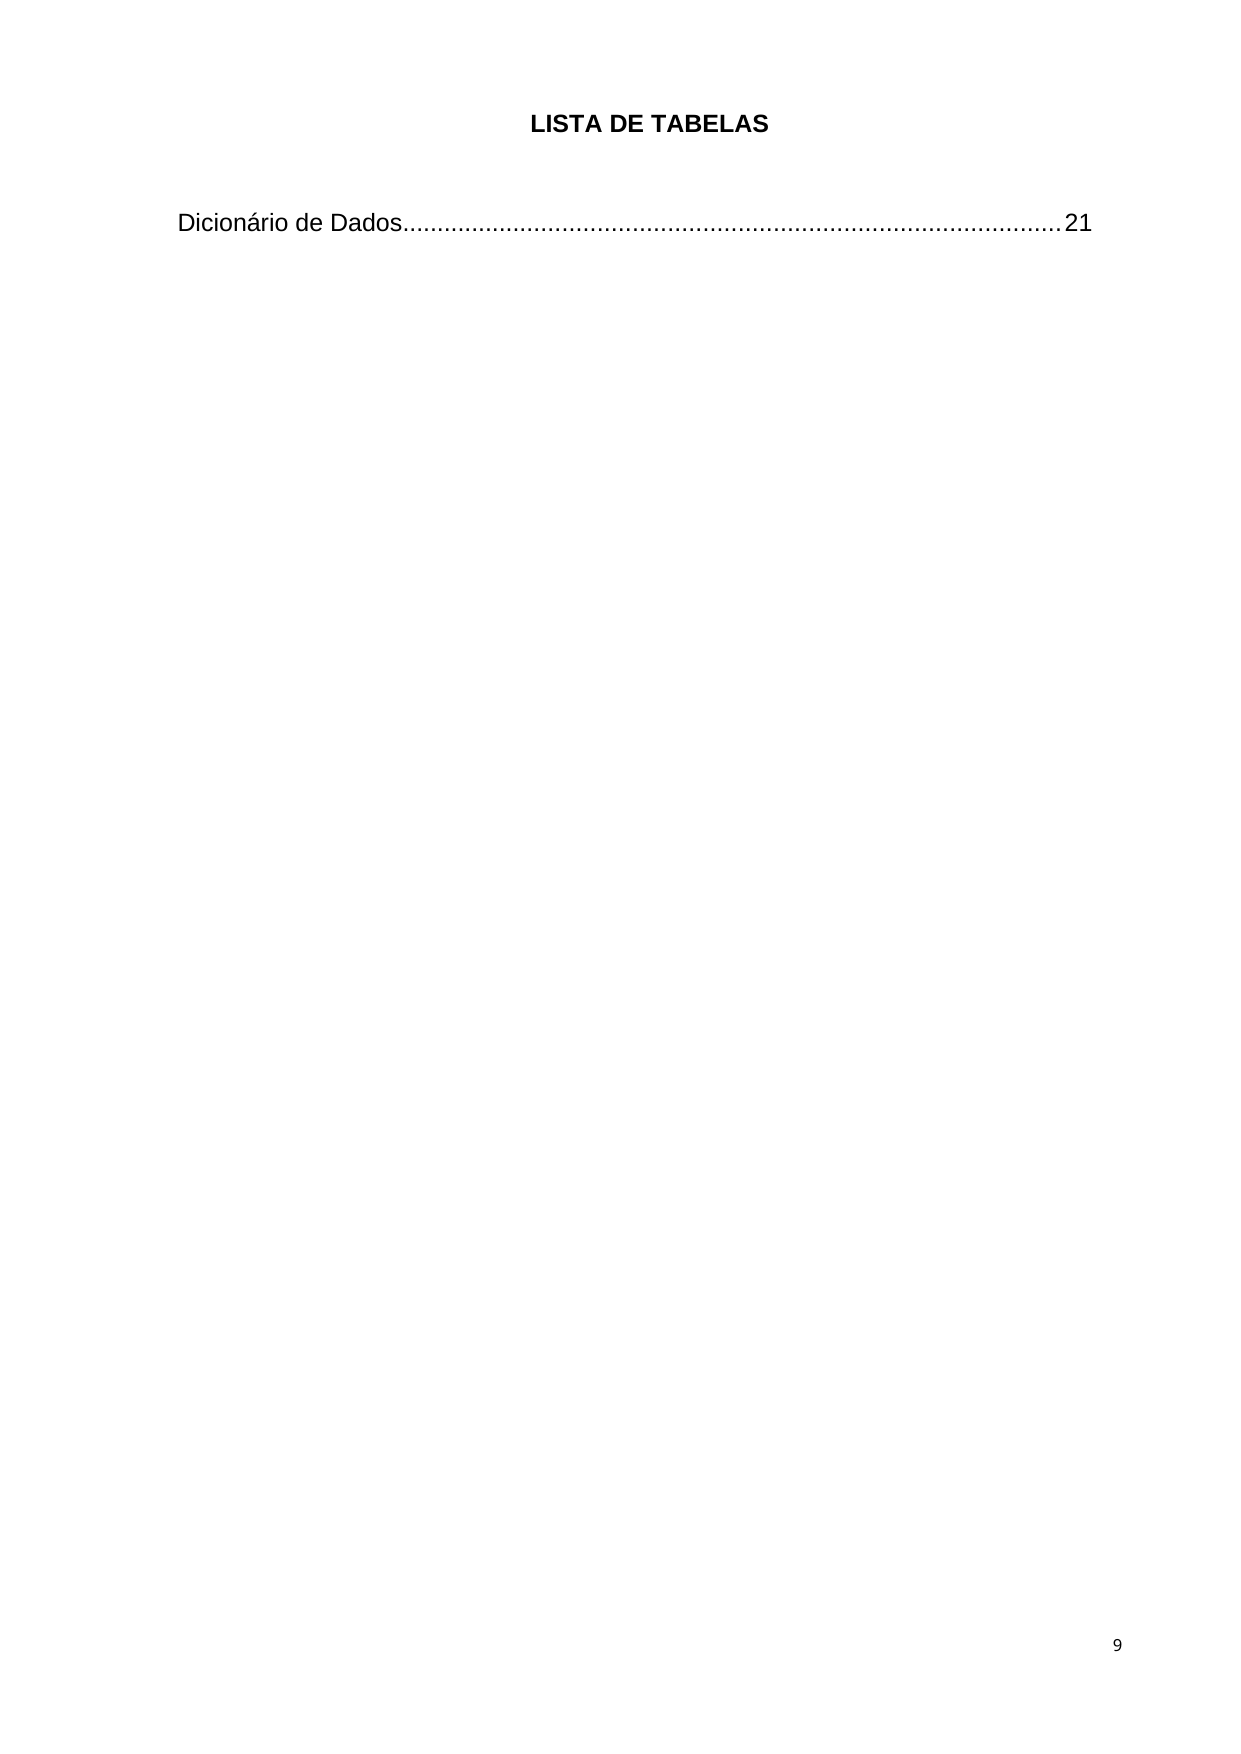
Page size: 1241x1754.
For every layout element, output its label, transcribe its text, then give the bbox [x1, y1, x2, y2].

subtitle Dicionário de Dados 21 [177, 208, 1122, 237]
text LISTA DE TABELAS [177, 109, 1122, 138]
